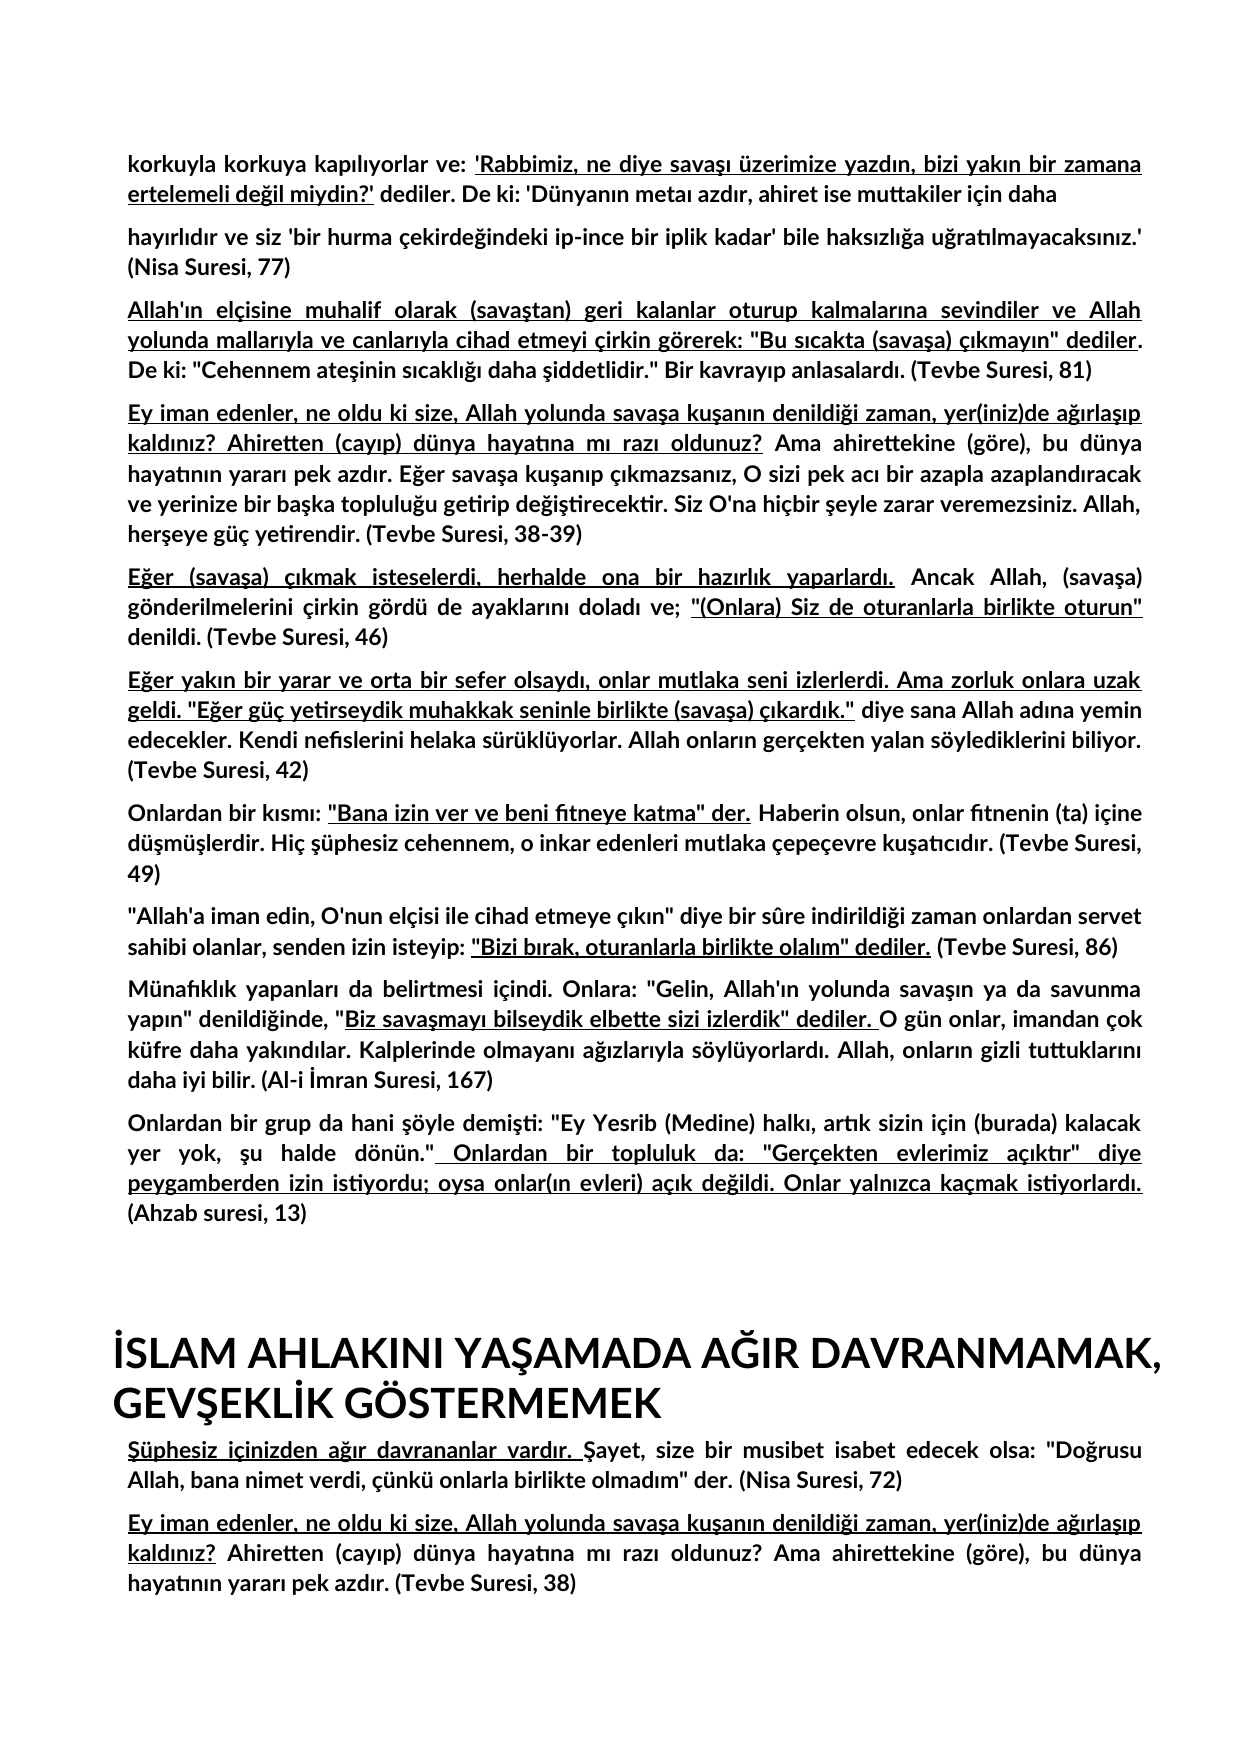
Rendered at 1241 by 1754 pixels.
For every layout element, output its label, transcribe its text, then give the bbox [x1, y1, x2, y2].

text Onlardan bir kısmı: "Bana izin ver ve beni fitneye katma" der. Haberin olsun, onlar fitnenin (ta) içine düşmüşlerdir. Hiç şüphesiz cehennem, o inkar edenleri mutlaka çepeçevre kuşatıcıdır. (Tevbe Suresi, 49) [127, 799, 1143, 887]
text Allah'ın elçisine muhalif olarak (savaştan) geri kalanlar oturup kalmalarına sevindiler ve Allah yolunda mallarıyla ve canlarıyla cihad etmeyi çirkin görerek: "Bu sıcakta (savaşa) çıkmayın" dediler. De ki: "Cehennem ateşinin sıcaklığı daha şiddetlidir." Bir kavrayıp anlasalardı. (Tevbe Suresi, 81) [127, 296, 1143, 384]
text Eğer yakın bir yarar ve orta bir sefer olsaydı, onlar mutlaka seni izlerlerdi. Ama zorluk onlara uzak geldi. "Eğer güç yetirseydik muhakkak seninle birlikte (savaşa) çıkardık." diye sana Allah adına yemin edecekler. Kendi nefislerini helaka sürüklüyorlar. Allah onların gerçekten yalan söylediklerini biliyor. (Tevbe Suresi, 42) [127, 666, 1143, 784]
text "Allah'a iman edin, O'nun elçisi ile cihad etmeye çıkın" diye bir sûre indirildiği zaman onlardan servet sahibi olanlar, senden izin isteyip: "Bizi bırak, oturanlarla birlikte olalım" dediler. (Tevbe Suresi, 86) [127, 902, 1143, 960]
text Eğer (savaşa) çıkmak isteselerdi, herhalde ona bir hazırlık yaparlardı. Ancak Allah, (savaşa) gönderilmelerini çirkin gördü de ayaklarını doladı ve; "(Onlara) Siz de oturanlarla birlikte oturun" denildi. (Tevbe Suresi, 46) [127, 562, 1143, 650]
text Ey iman edenler, ne oldu ki size, Allah yolunda savaşa kuşanın denildiği zaman, yer(iniz)de ağırlaşıp kaldınız? Ahiretten (cayıp) dünya hayatına mı razı oldunuz? Ama ahirettekine (göre), bu dünya hayatının yararı pek azdır. Eğer savaşa kuşanıp çıkmazsanız, O sizi pek acı bir azapla azaplandıracak ve yerinize bir başka topluluğu getirip değiştirecektir. Siz O'na hiçbir şeyle zarar veremezsiniz. Allah, herşeye güç yetirendir. (Tevbe Suresi, 38-39) [127, 399, 1143, 547]
text hayırlıdır ve siz 'bir hurma çekirdeğindeki ip-ince bir iplik kadar' bile haksızlığa uğratılmayacaksınız.' (Nisa Suresi, 77) [127, 223, 1143, 281]
text korkuyla korkuya kapılıyorlar ve: 'Rabbimiz, ne diye savaşı üzerimize yazdın, bizi yakın bir zamana ertelemeli değil miydin?' dediler. De ki: 'Dünyanın metaı azdır, ahiret ise muttakiler için daha [127, 150, 1143, 208]
text Ey iman edenler, ne oldu ki size, Allah yolunda savaşa kuşanın denildiği zaman, yer(iniz)de ağırlaşıp kaldınız? Ahiretten (cayıp) dünya hayatına mı razı oldunuz? Ama ahirettekine (göre), bu dünya hayatının yararı pek azdır. (Tevbe Suresi, 38) [127, 1508, 1143, 1596]
text Münafıklık yapanları da belirtmesi içindi. Onlara: "Gelin, Allah'ın yolunda savaşın ya da savunma yapın" denildiğinde, "Biz savaşmayı bilseydik elbette sizi izlerdik" dediler. O gün onlar, imandan çok küfre daha yakındılar. Kalplerinde olmayanı ağızlarıyla söylüyorlardı. Allah, onların gizli tuttuklarını daha iyi bilir. (Al-i İmran Suresi, 167) [127, 975, 1143, 1093]
text Şüphesiz içinizden ağır davrananlar vardır. Şayet, size bir musibet isabet edecek olsa: "Doğrusu Allah, bana nimet verdi, çünkü onlarla birlikte olmadım" der. (Nisa Suresi, 72) [127, 1435, 1143, 1493]
text (Ahzab suresi, 13) [127, 1194, 1143, 1226]
subtitle İSLAM AHLAKINI YAŞAMADA AĞIR DAVRANMAMAK, GEVŞEKLİK GÖSTERMEMEK [112, 1327, 1165, 1427]
text Onlardan bir grup da hani şöyle demişti: "Ey Yesrib (Medine) halkı, artık sizin için (burada) kalacak yer yok, şu halde dönün." Onlardan bir topluluk da: "Gerçekten evlerimiz açıktır" diye peygamberden izin istiyordu; oysa onlar(ın evleri) açık değildi. Onlar yalnızca kaçmak istiyorlardı. [127, 1108, 1143, 1193]
